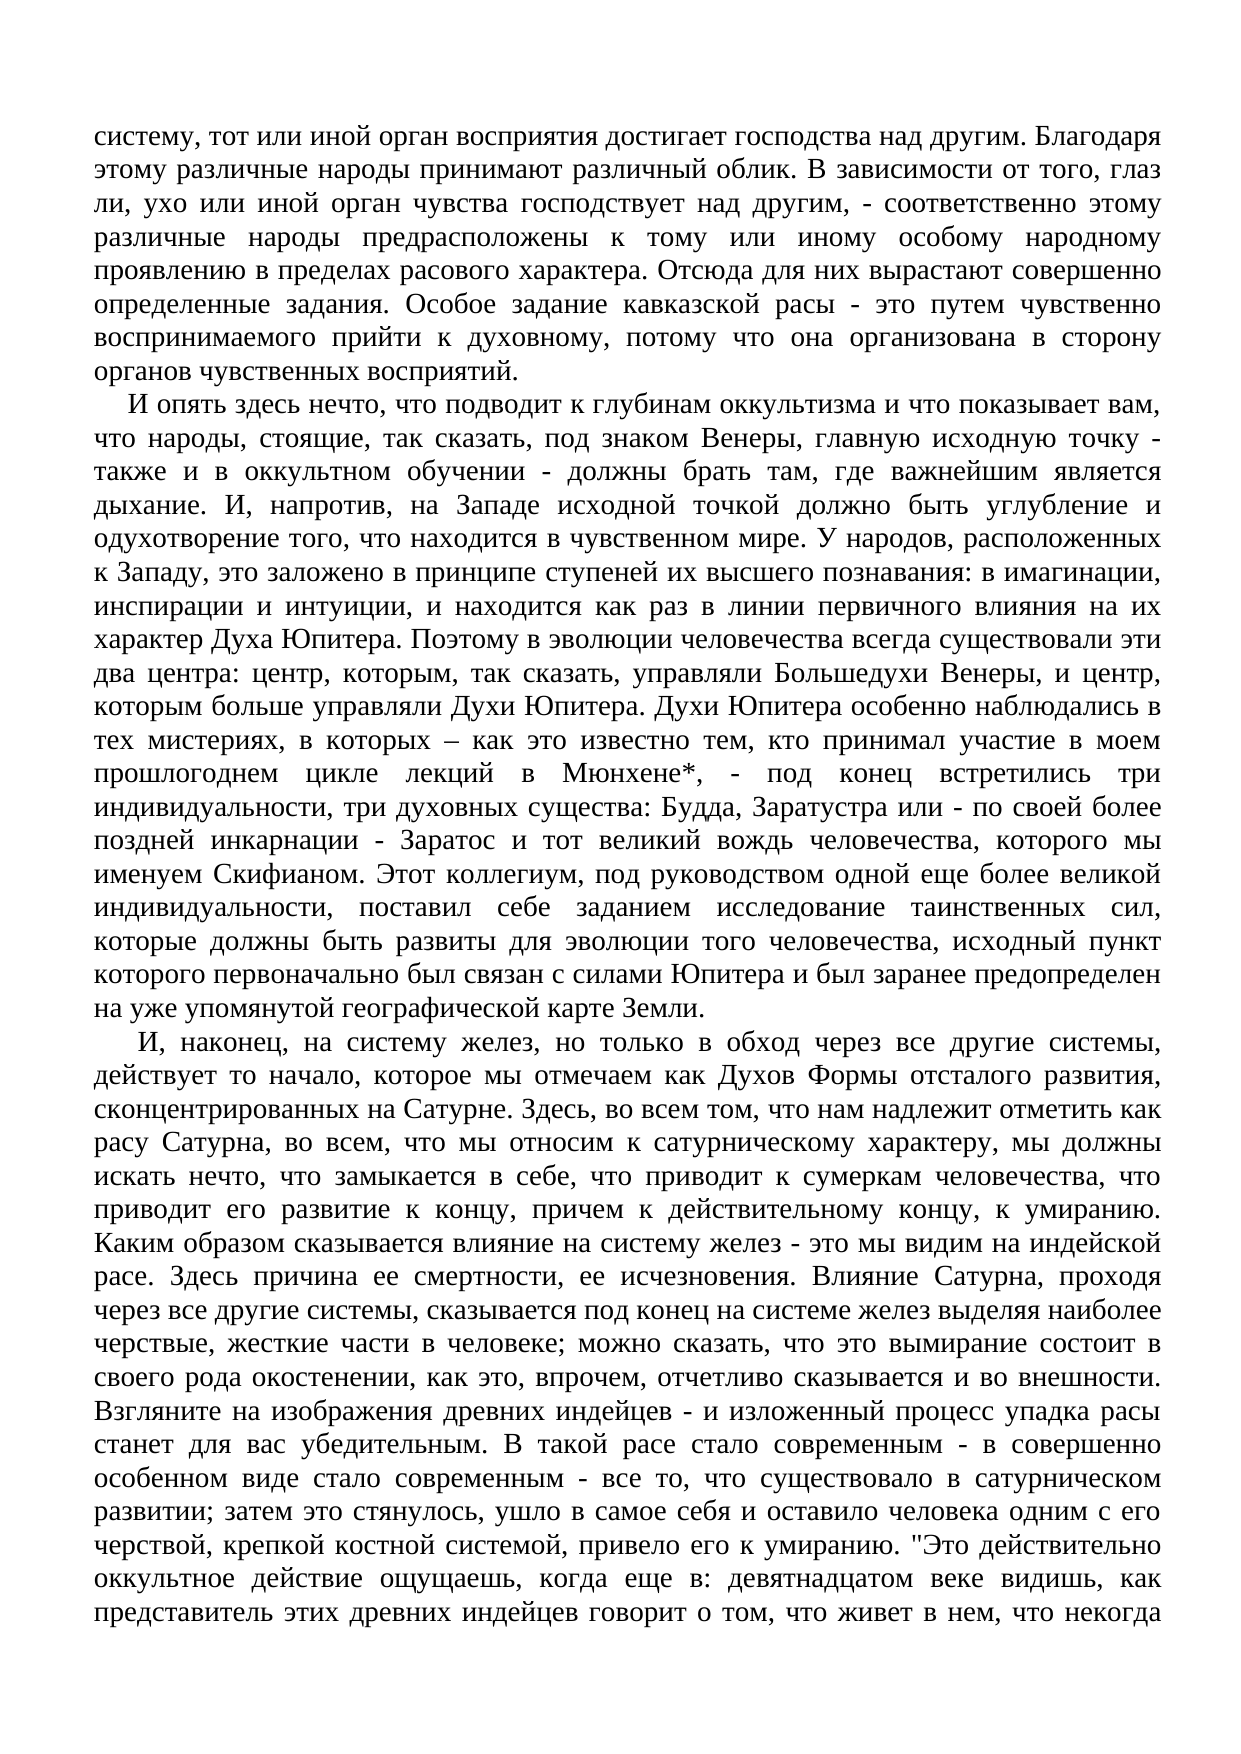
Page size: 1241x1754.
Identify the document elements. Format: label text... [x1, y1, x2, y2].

text И, наконец, на систему желез, но только в обход через все другие системы, действует то начало, которое мы отмечаем как Духов Формы отсталого развития, сконцентрированных на Сатурне. Здесь, во всем том, что нам надлежит отметить как расу Сатурна, во всем, что мы относим к сатурническому характеру, мы должны искать нечто, что замыкается в себе, что приводит к сумеркам человечества, что приводит его развитие к концу, причем к действительному концу, к умиранию. Каким образом сказывается влияние на систему желез - это мы видим на индейской расе. Здесь причина ее смертности, ее исчезновения. Влияние Сатурна, проходя через все другие системы, сказывается под конец на системе желез выделяя наиболее черствые, жесткие части в человеке; можно сказать, что это вымирание состоит в своего рода окостенении, как это, впрочем, отчетливо сказывается и во внешности. Взгляните на изображения древних индейцев - и изложенный процесс упадка расы станет для вас убедительным. В такой расе стало современным - в совершенно особенном виде стало современным - все то, что существовало в сатурническом развитии; затем это стянулось, ушло в самое себя и оставило человека одним с его черствой, крепкой костной системой, привело его к умиранию. "Это действительно оккультное действие ощущаешь, когда еще в: девятнадцатом веке видишь, как представитель этих древних индейцев говорит о том, что живет в нем, что некогда [94, 1024, 1162, 1627]
text И опять здесь нечто, что подводит к глубинам оккультизма и что показывает вам, что народы, стоящие, так сказать, под знаком Венеры, главную исходную точку - также и в оккультном обучении - должны брать там, где важнейшим является дыхание. И, напротив, на Западе исходной точкой должно быть углубление и одухотворение того, что находится в чувственном мире. У народов, расположенных к Западу, это заложено в принципе ступеней их высшего познавания: в имагинации, инспирации и интуиции, и находится как раз в линии первичного влияния на их характер Духа Юпитера. Поэтому в эволюции человечества всегда существовали эти два центра: центр, которым, так сказать, управляли Большедухи Венеры, и центр, которым больше управляли Духи Юпитера. Духи Юпитера особенно наблюдались в тех мистериях, в которых – как это известно тем, кто принимал участие в моем прошлогоднем цикле лекций в Мюнхене*, - под конец встретились три индивидуальности, три духовных существа: Будда, Заратустра или - по своей более поздней инкарнации - Заратос и тот великий вождь человечества, которого мы именуем Скифианом. Этот коллегиум, под руководством одной еще более великой индивидуальности, поставил себе заданием исследование таинственных сил, которые должны быть развиты для эволюции того человечества, исходный пункт которого первоначально был связан с силами Юпитера и был заранее предопределен на уже упомянутой географической карте Земли. [94, 386, 1162, 1024]
text систему, тот или иной орган восприятия достигает господства над другим. Благодаря этому различные народы принимают различный облик. В зависимости от того, глаз ли, ухо или иной орган чувства господствует над другим, - соответственно этому различные народы предрасположены к тому или иному особому народному проявлению в пределах расового характера. Отсюда для них вырастают совершенно определенные задания. Особое задание кавказской расы - это путем чувственно воспринимаемого прийти к духовному, потому что она организована в сторону органов чувственных восприятий. [94, 118, 1162, 386]
